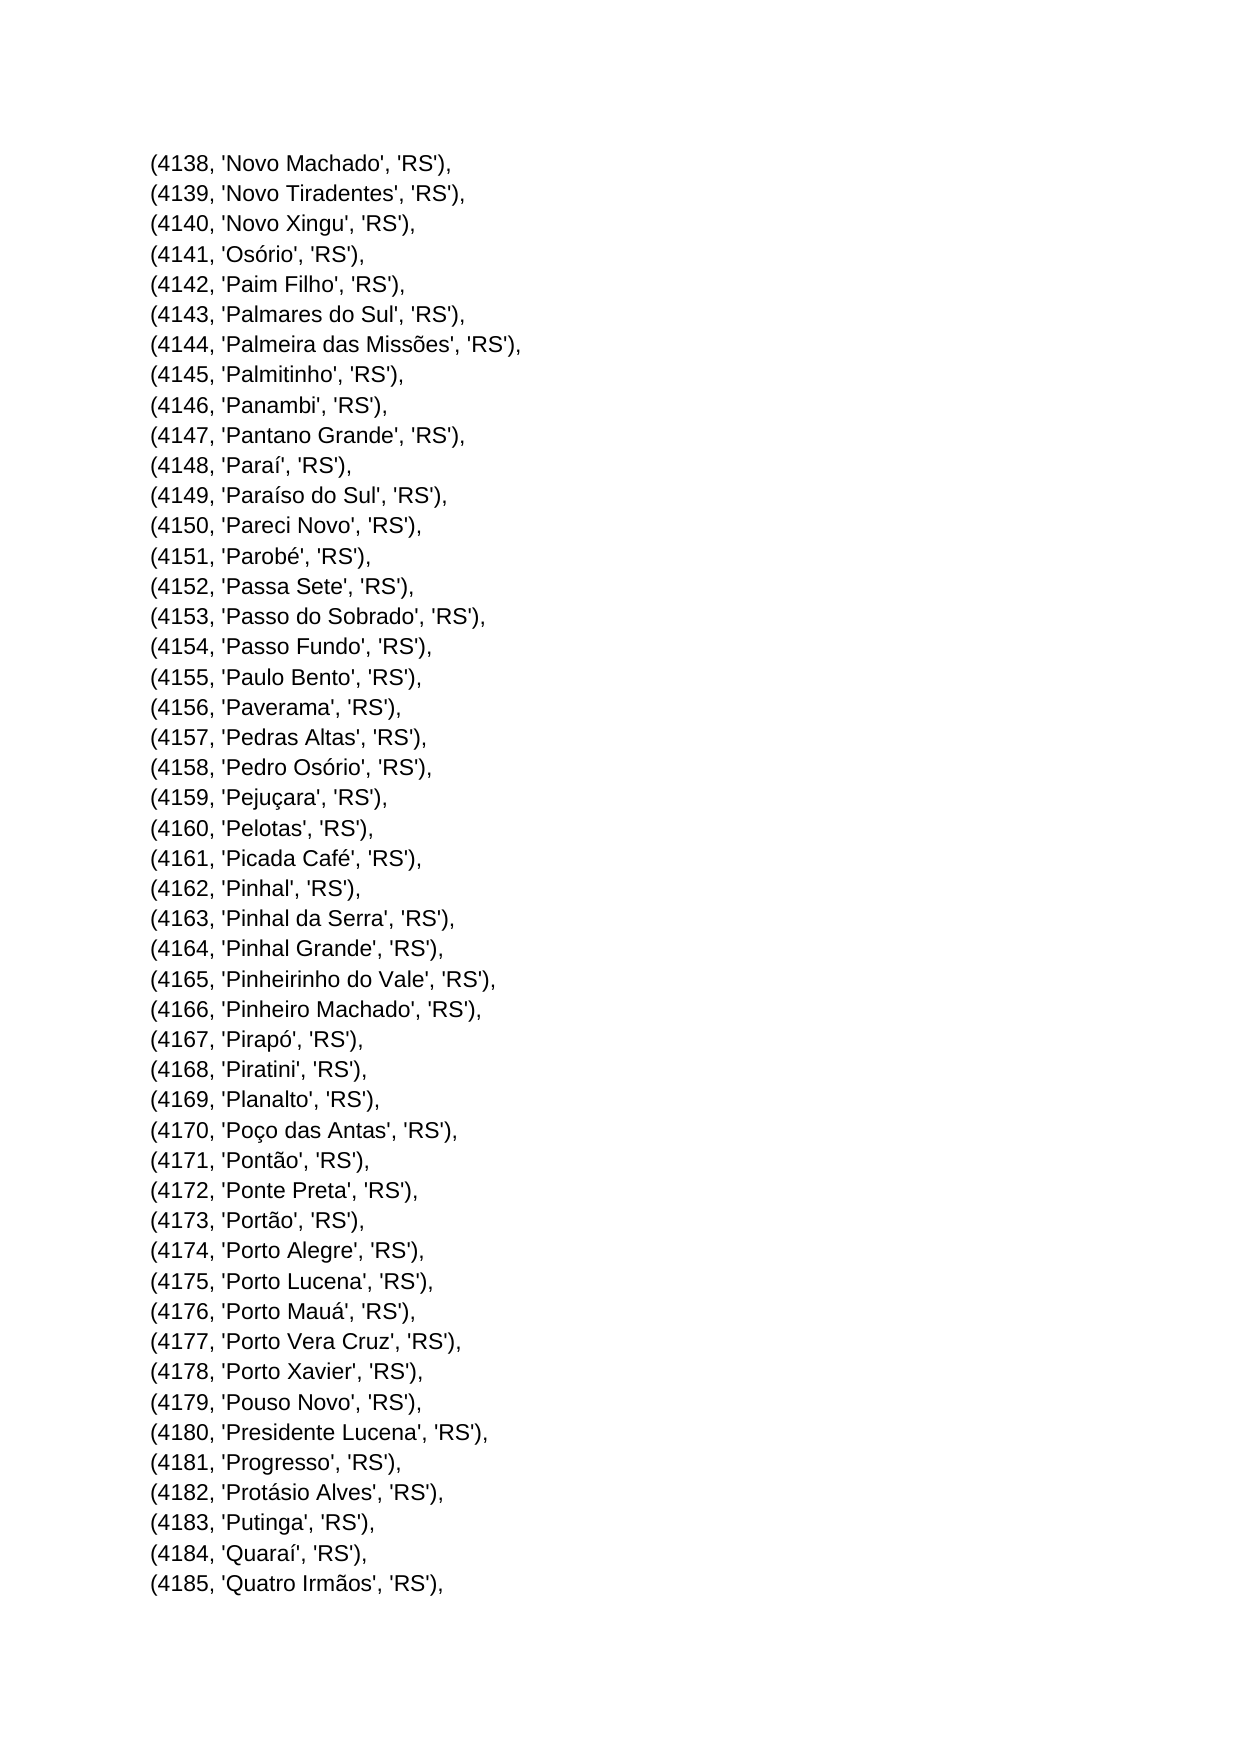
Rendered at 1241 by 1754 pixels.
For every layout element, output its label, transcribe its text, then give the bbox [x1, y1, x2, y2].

text (4157, 'Pedras Altas', 'RS'), [150, 724, 1090, 750]
text (4174, 'Porto Alegre', 'RS'), [150, 1237, 1090, 1264]
text (4155, 'Paulo Bento', 'RS'), [150, 663, 1090, 690]
text (4142, 'Paim Filho', 'RS'), [150, 271, 1090, 297]
text (4173, 'Portão', 'RS'), [150, 1207, 1090, 1234]
text (4175, 'Porto Lucena', 'RS'), [150, 1268, 1090, 1294]
text (4185, 'Quatro Irmãos', 'RS'), [150, 1570, 1090, 1596]
text (4164, 'Pinhal Grande', 'RS'), [150, 935, 1090, 962]
text (4180, 'Presidente Lucena', 'RS'), [150, 1419, 1090, 1445]
text (4141, 'Osório', 'RS'), [150, 241, 1090, 267]
text (4156, 'Paverama', 'RS'), [150, 694, 1090, 720]
text (4184, 'Quaraí', 'RS'), [150, 1539, 1090, 1566]
text (4183, 'Putinga', 'RS'), [150, 1509, 1090, 1536]
text (4158, 'Pedro Osório', 'RS'), [150, 754, 1090, 781]
text (4165, 'Pinheirinho do Vale', 'RS'), [150, 966, 1090, 992]
text (4147, 'Pantano Grande', 'RS'), [150, 422, 1090, 448]
text (4167, 'Pirapó', 'RS'), [150, 1026, 1090, 1052]
text (4143, 'Palmares do Sul', 'RS'), [150, 301, 1090, 327]
text (4154, 'Passo Fundo', 'RS'), [150, 633, 1090, 660]
text (4159, 'Pejuçara', 'RS'), [150, 784, 1090, 811]
text (4181, 'Progresso', 'RS'), [150, 1449, 1090, 1475]
text (4139, 'Novo Tiradentes', 'RS'), [150, 180, 1090, 207]
text (4176, 'Porto Mauá', 'RS'), [150, 1298, 1090, 1324]
text (4146, 'Panambi', 'RS'), [150, 392, 1090, 418]
text (4178, 'Porto Xavier', 'RS'), [150, 1358, 1090, 1385]
text (4138, 'Novo Machado', 'RS'), [150, 150, 1090, 176]
text (4160, 'Pelotas', 'RS'), [150, 814, 1090, 841]
text (4145, 'Palmitinho', 'RS'), [150, 361, 1090, 388]
text (4161, 'Picada Café', 'RS'), [150, 845, 1090, 871]
text (4179, 'Pouso Novo', 'RS'), [150, 1388, 1090, 1415]
text (4166, 'Pinheiro Machado', 'RS'), [150, 996, 1090, 1022]
text (4171, 'Pontão', 'RS'), [150, 1147, 1090, 1173]
text (4148, 'Paraí', 'RS'), [150, 452, 1090, 478]
text (4149, 'Paraíso do Sul', 'RS'), [150, 482, 1090, 509]
text (4153, 'Passo do Sobrado', 'RS'), [150, 603, 1090, 629]
text (4144, 'Palmeira das Missões', 'RS'), [150, 331, 1090, 358]
text (4172, 'Ponte Preta', 'RS'), [150, 1177, 1090, 1203]
text (4182, 'Protásio Alves', 'RS'), [150, 1479, 1090, 1506]
text (4169, 'Planalto', 'RS'), [150, 1086, 1090, 1113]
text (4168, 'Piratini', 'RS'), [150, 1056, 1090, 1083]
text (4163, 'Pinhal da Serra', 'RS'), [150, 905, 1090, 932]
text (4150, 'Pareci Novo', 'RS'), [150, 512, 1090, 539]
text (4151, 'Parobé', 'RS'), [150, 543, 1090, 569]
text (4152, 'Passa Sete', 'RS'), [150, 573, 1090, 599]
text (4177, 'Porto Vera Cruz', 'RS'), [150, 1328, 1090, 1354]
text (4162, 'Pinhal', 'RS'), [150, 875, 1090, 901]
text (4140, 'Novo Xingu', 'RS'), [150, 210, 1090, 237]
text (4170, 'Poço das Antas', 'RS'), [150, 1117, 1090, 1143]
